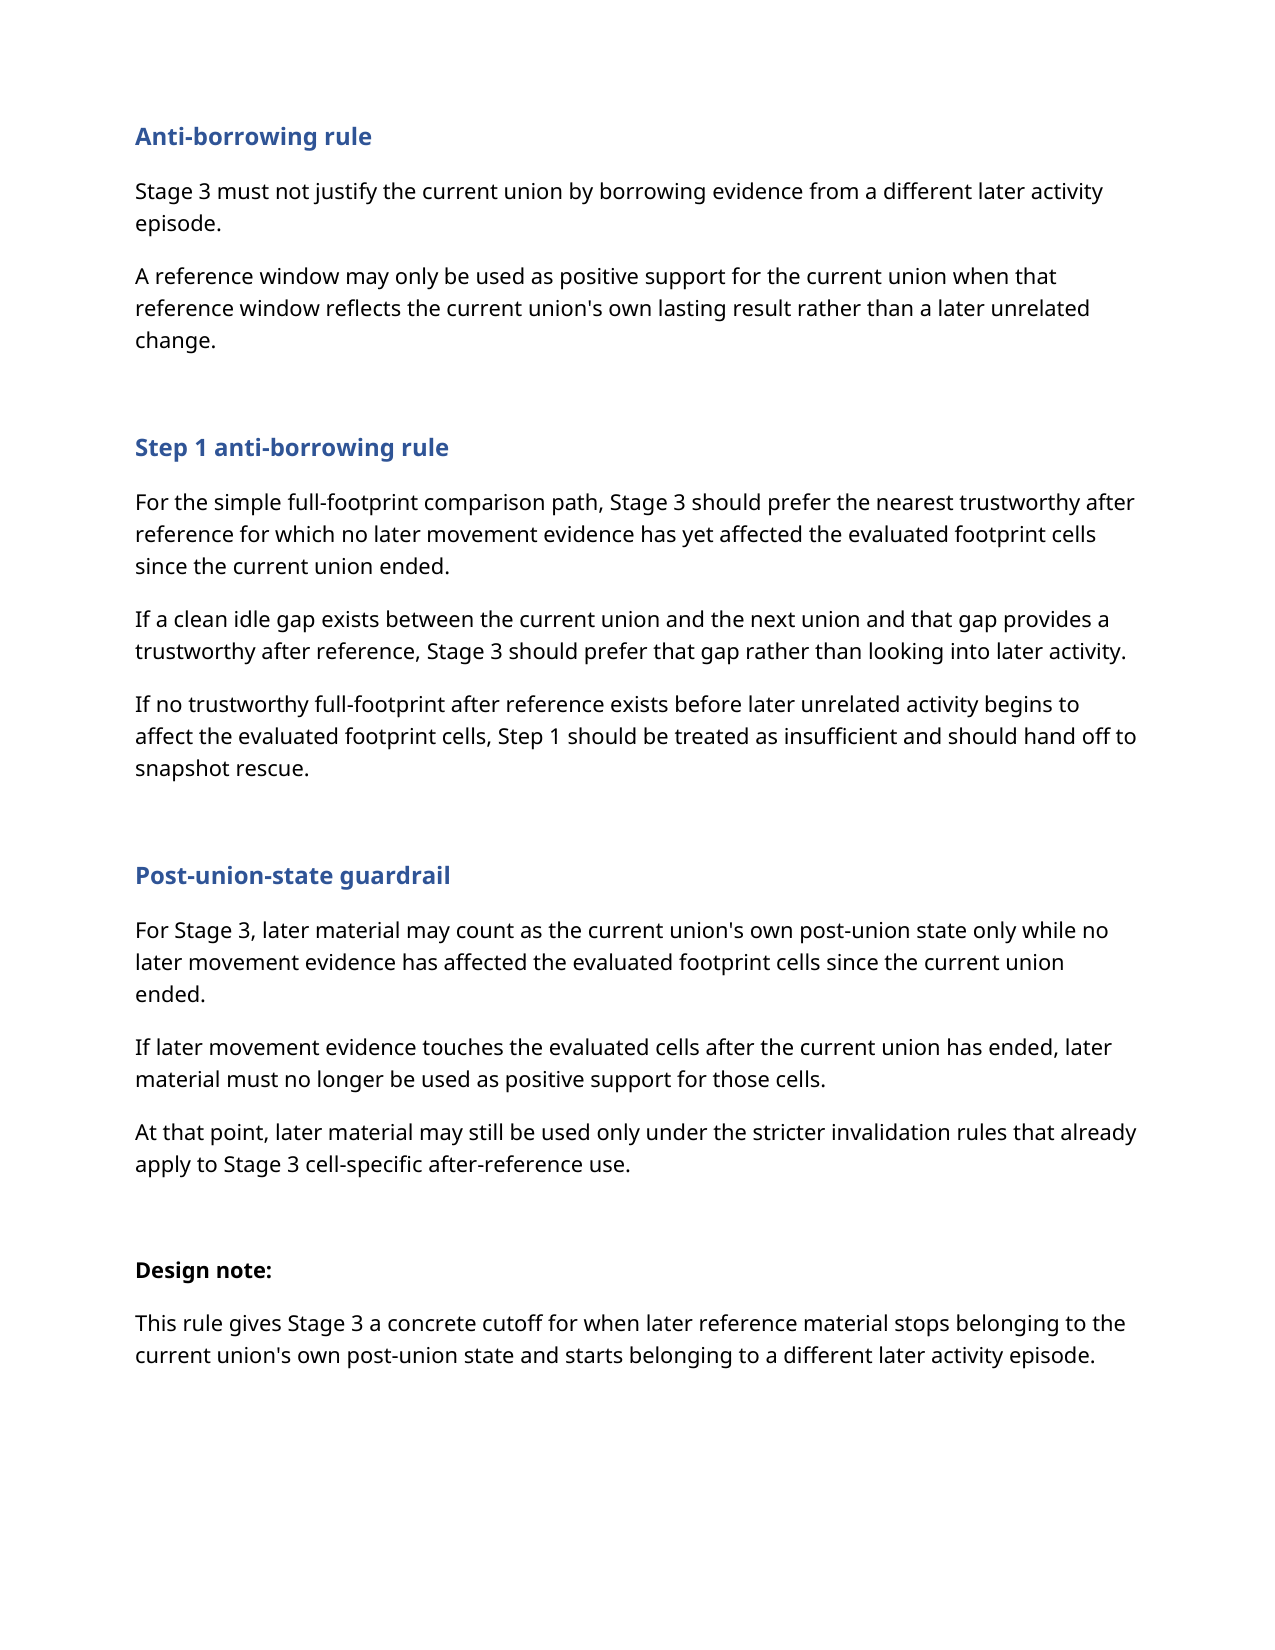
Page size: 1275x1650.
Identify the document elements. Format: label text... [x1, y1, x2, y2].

text If later movement evidence touches the evaluated cells after the current union has ended, later material must no longer be used as positive support for those cells. [135, 1032, 1140, 1094]
text At that point, later material may still be used only under the stricter invalidation rules that already apply to Stage 3 cell-specific after-reference use. [135, 1117, 1140, 1179]
subtitle Post-union-state guardrail [135, 859, 1140, 892]
text A reference window may only be used as positive support for the current union when that reference window reflects the current union's own lasting result rather than a later unrelated change. [135, 261, 1140, 355]
text If no trustworthy full-footprint after reference exists before later unrelated activity begins to affect the evaluated footprint cells, Step 1 should be treated as insufficient and should hand off to snapshot rescue. [135, 689, 1140, 783]
text Stage 3 must not justify the current union by borrowing evidence from a different later activity episode. [135, 176, 1140, 238]
text For Stage 3, later material may count as the current union's own post-union state only while no later movement evidence has affected the evaluated footprint cells since the current union ended. [135, 915, 1140, 1009]
text For the simple full-footprint comparison path, Stage 3 should prefer the nearest trustworthy after reference for which no later movement evidence has yet affected the evaluated footprint cells since the current union ended. [135, 487, 1140, 581]
text This rule gives Stage 3 a concrete cutoff for when later reference material stops belonging to the current union's own post-union state and starts belonging to a different later activity episode. [135, 1308, 1140, 1370]
subtitle Step 1 anti-borrowing rule [135, 431, 1140, 464]
text If a clean idle gap exists between the current union and the next union and that gap provides a trustworthy after reference, Stage 3 should prefer that gap rather than looking into later activity. [135, 604, 1140, 666]
subtitle Anti-borrowing rule [135, 120, 1140, 153]
text Design note: [135, 1255, 1140, 1285]
